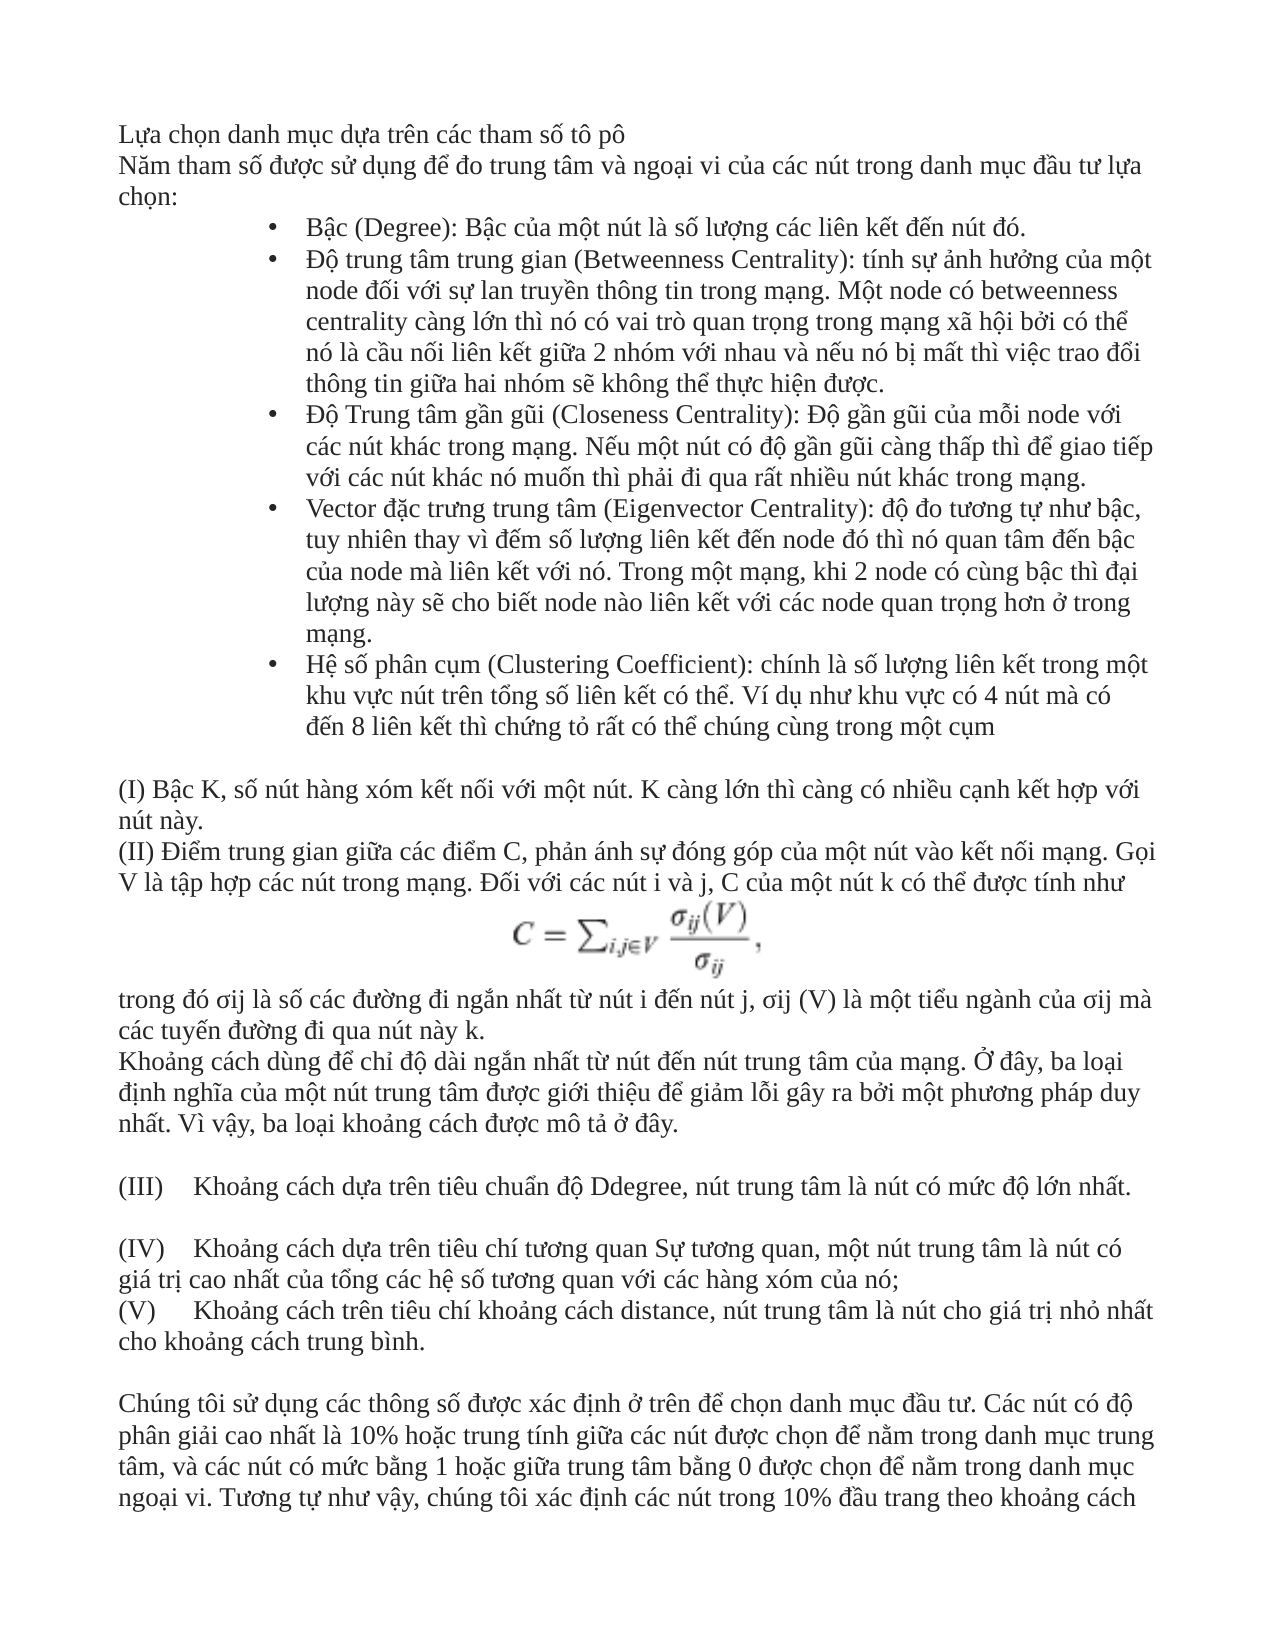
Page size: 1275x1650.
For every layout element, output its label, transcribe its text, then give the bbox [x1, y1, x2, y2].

text trong đó σij là số các đường đi ngắn nhất từ ​​nút i đến nút j, σij (V) là một tiểu ngành của σij mà các tuyến đường đi qua nút này k. [118, 983, 1157, 1045]
list Chúng tôi sử dụng các thông số được xác định ở trên để chọn danh mục đầu tư. Các nút có độ phân giải cao nhất là 10% hoặc trung tính giữa các nút được chọn để nằm trong danh mục trung tâm, và các nút có mức bằng 1 hoặc giữa trung tâm bằng 0 được chọn để nằm trong danh mục ngoại vi. Tương tự như vậy, chúng tôi xác định các nút trong 10% đầu trang theo khoảng cách [118, 1388, 1157, 1512]
list Khoảng cách dựa trên tiêu chí tương quan Sự tương quan, một nút trung tâm là nút có giá trị cao nhất của tổng các hệ số tương quan với các hàng xóm của nó; [118, 1232, 1157, 1294]
list Độ Trung tâm gần gũi (Closeness Centrality): Độ gần gũi của mỗi node với các nút khác trong mạng. Nếu một nút có độ gần gũi càng thấp thì để giao tiếp với các nút khác nó muốn thì phải đi qua rất nhiều nút khác trong mạng. [268, 399, 1157, 492]
picture [510, 897, 765, 983]
list Khoảng cách trên tiêu chí khoảng cách distance, nút trung tâm là nút cho giá trị nhỏ nhất cho khoảng cách trung bình. [118, 1294, 1157, 1356]
text Khoảng cách dùng để chỉ độ dài ngắn nhất từ ​​nút đến nút trung tâm của mạng. Ở đây, ba loại định nghĩa của một nút trung tâm được giới thiệu để giảm lỗi gây ra bởi một phương pháp duy nhất. Vì vậy, ba loại khoảng cách được mô tả ở đây. [118, 1045, 1157, 1138]
list Bậc (Degree): Bậc của một nút là số lượng các liên kết đến nút đó. [268, 212, 1157, 243]
text Lựa chọn danh mục dựa trên các tham số tô pô [118, 118, 1157, 149]
list Hệ số phân cụm (Clustering Coefficient): chính là số lượng liên kết trong một khu vực nút trên tổng số liên kết có thể. Ví dụ như khu vực có 4 nút mà có đến 8 liên kết thì chứng tỏ rất có thể chúng cùng trong một cụm [268, 648, 1157, 742]
text (I) Bậc K, số nút hàng xóm kết nối với một nút. K càng lớn thì càng có nhiều cạnh kết hợp với nút này. [118, 773, 1157, 835]
list Vector đặc trưng trung tâm (Eigenvector Centrality): độ đo tương tự như bậc, tuy nhiên thay vì đếm số lượng liên kết đến node đó thì nó quan tâm đến bậc của node mà liên kết với nó. Trong một mạng, khi 2 node có cùng bậc thì đại lượng này sẽ cho biết node nào liên kết với các node quan trọng hơn ở trong mạng. [268, 492, 1157, 648]
text Năm tham số được sử dụng để đo trung tâm và ngoại vi của các nút trong danh mục đầu tư lựa chọn: [118, 149, 1157, 212]
list Độ trung tâm trung gian (Betweenness Centrality): tính sự ảnh hưởng của một node đối với sự lan truyền thông tin trong mạng. Một node có betweenness centrality càng lớn thì nó có vai trò quan trọng trong mạng xã hội bởi có thể nó là cầu nối liên kết giữa 2 nhóm với nhau và nếu nó bị mất thì việc trao đổi thông tin giữa hai nhóm sẽ không thể thực hiện được. [268, 243, 1157, 399]
text (II) Điểm trung gian giữa các điểm C, phản ánh sự đóng góp của một nút vào kết nối mạng. Gọi V là tập hợp các nút trong mạng. Đối với các nút i và j, C của một nút k có thể được tính như [118, 835, 1157, 897]
list Khoảng cách dựa trên tiêu chuẩn độ Ddegree, nút trung tâm là nút có mức độ lớn nhất. [118, 1169, 1157, 1201]
